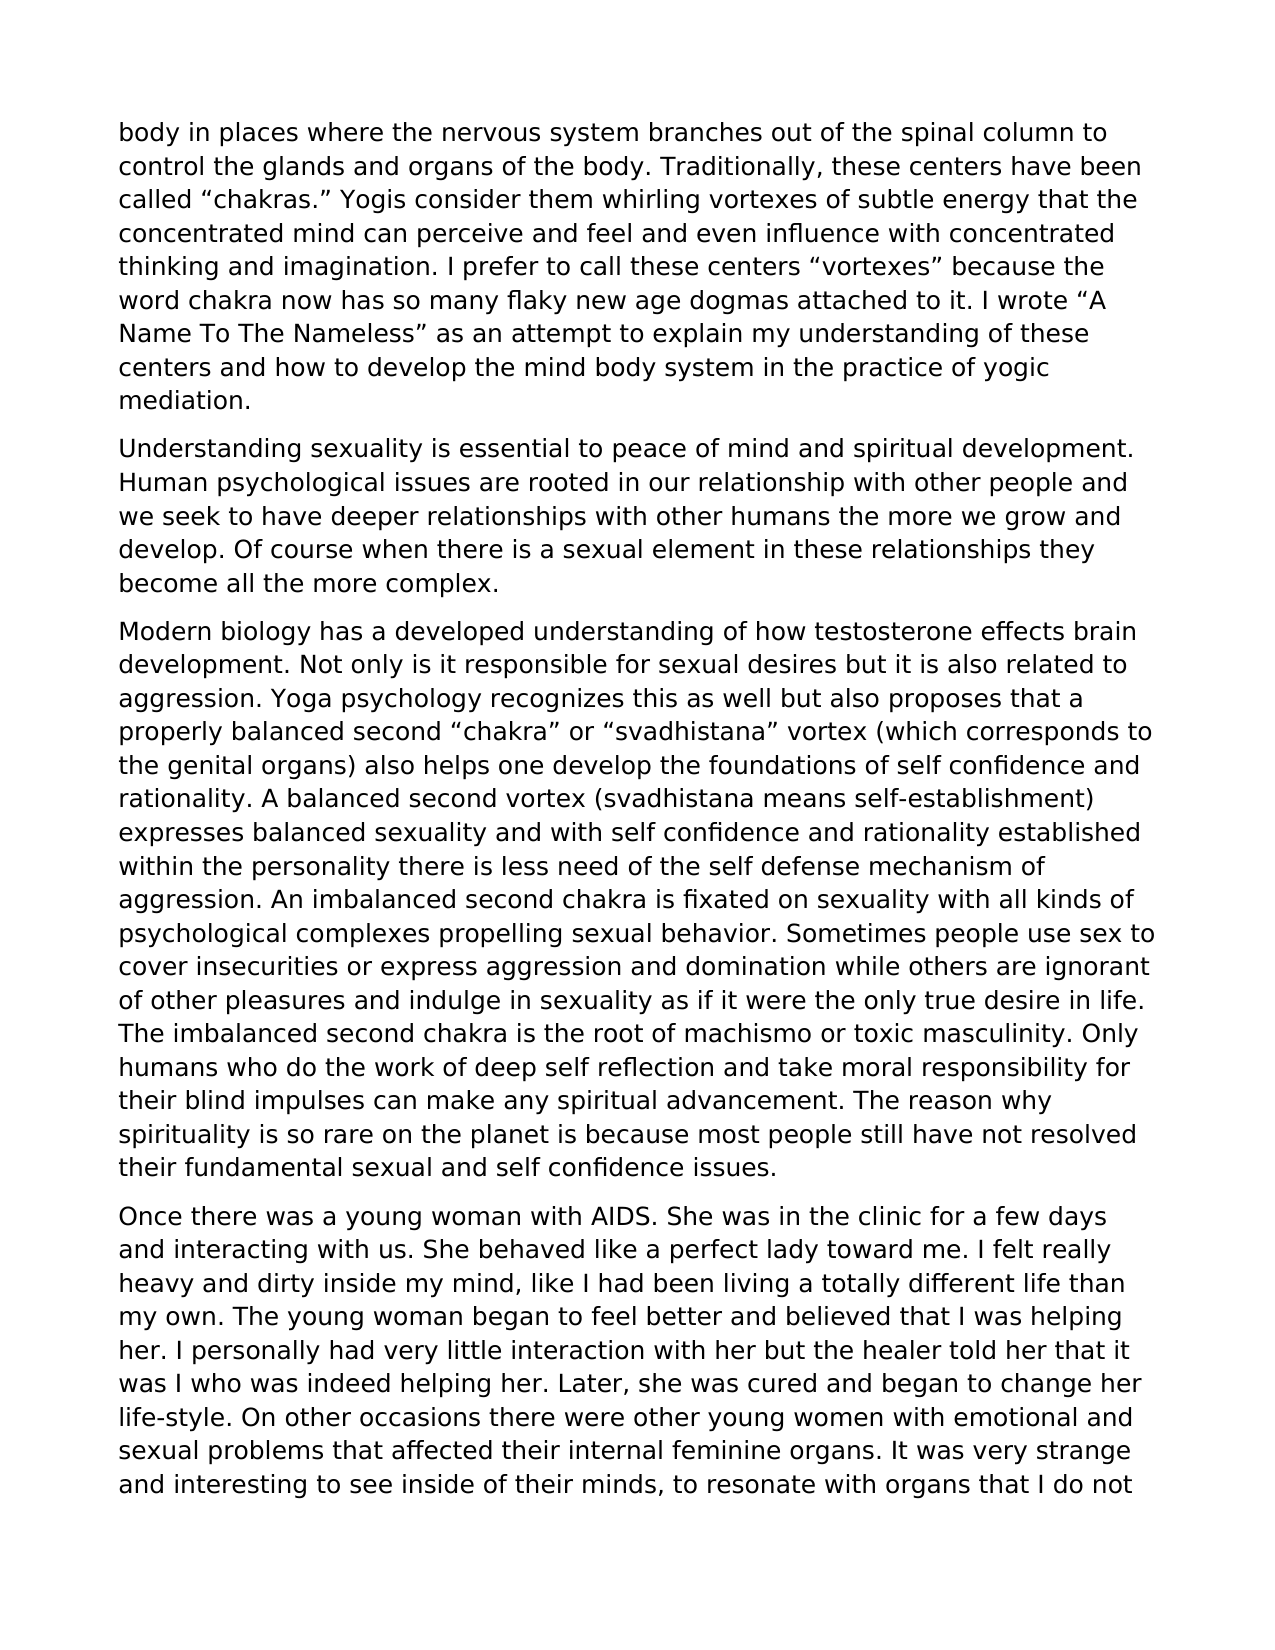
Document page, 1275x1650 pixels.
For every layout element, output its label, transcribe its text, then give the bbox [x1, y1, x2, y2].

text Understanding sexuality is essential to peace of mind and spiritual development. Human psychological issues are rooted in our relationship with other people and we seek to have deeper relationships with other humans the more we grow and develop. Of course when there is a sexual element in these relationships they become all the more complex. [118, 434, 1157, 598]
text Modern biology has a developed understanding of how testosterone effects brain development. Not only is it responsible for sexual desires but it is also related to aggression. Yoga psychology recognizes this as well but also proposes that a properly balanced second “chakra” or “svadhistana” vortex (which corresponds to the genital organs) also helps one develop the foundations of self confidence and rationality. A balanced second vortex (svadhistana means self-establishment) expresses balanced sexuality and with self confidence and rationality established within the personality there is less need of the self defense mechanism of aggression. An imbalanced second chakra is fixated on sexuality with all kinds of psychological complexes propelling sexual behavior. Sometimes people use sex to cover insecurities or express aggression and domination while others are ignorant of other pleasures and indulge in sexuality as if it were the only true desire in life. The imbalanced second chakra is the root of machismo or toxic masculinity. Only humans who do the work of deep self reflection and take moral responsibility for their blind impulses can make any spiritual advancement. The reason why spirituality is so rare on the planet is because most people still have not resolved their fundamental sexual and self confidence issues. [118, 617, 1157, 1183]
text body in places where the nervous system branches out of the spinal column to control the glands and organs of the body. Traditionally, these centers have been called “chakras.” Yogis consider them whirling vortexes of subtle energy that the concentrated mind can perceive and feel and even influence with concentrated thinking and imagination. I prefer to call these centers “vortexes” because the word chakra now has so many flaky new age dogmas attached to it. I wrote “A Name To The Nameless” as an attempt to explain my understanding of these centers and how to develop the mind body system in the practice of yogic mediation. [118, 118, 1157, 416]
text Once there was a young woman with AIDS. She was in the clinic for a few days and interacting with us. She behaved like a perfect lady toward me. I felt really heavy and dirty inside my mind, like I had been living a totally different life than my own. The young woman began to feel better and believed that I was helping her. I personally had very little interaction with her but the healer told her that it was I who was indeed helping her. Later, she was cured and began to change her life-style. On other occasions there were other young women with emotional and sexual problems that affected their internal feminine organs. It was very strange and interesting to see inside of their minds, to resonate with organs that I do not [118, 1202, 1157, 1499]
